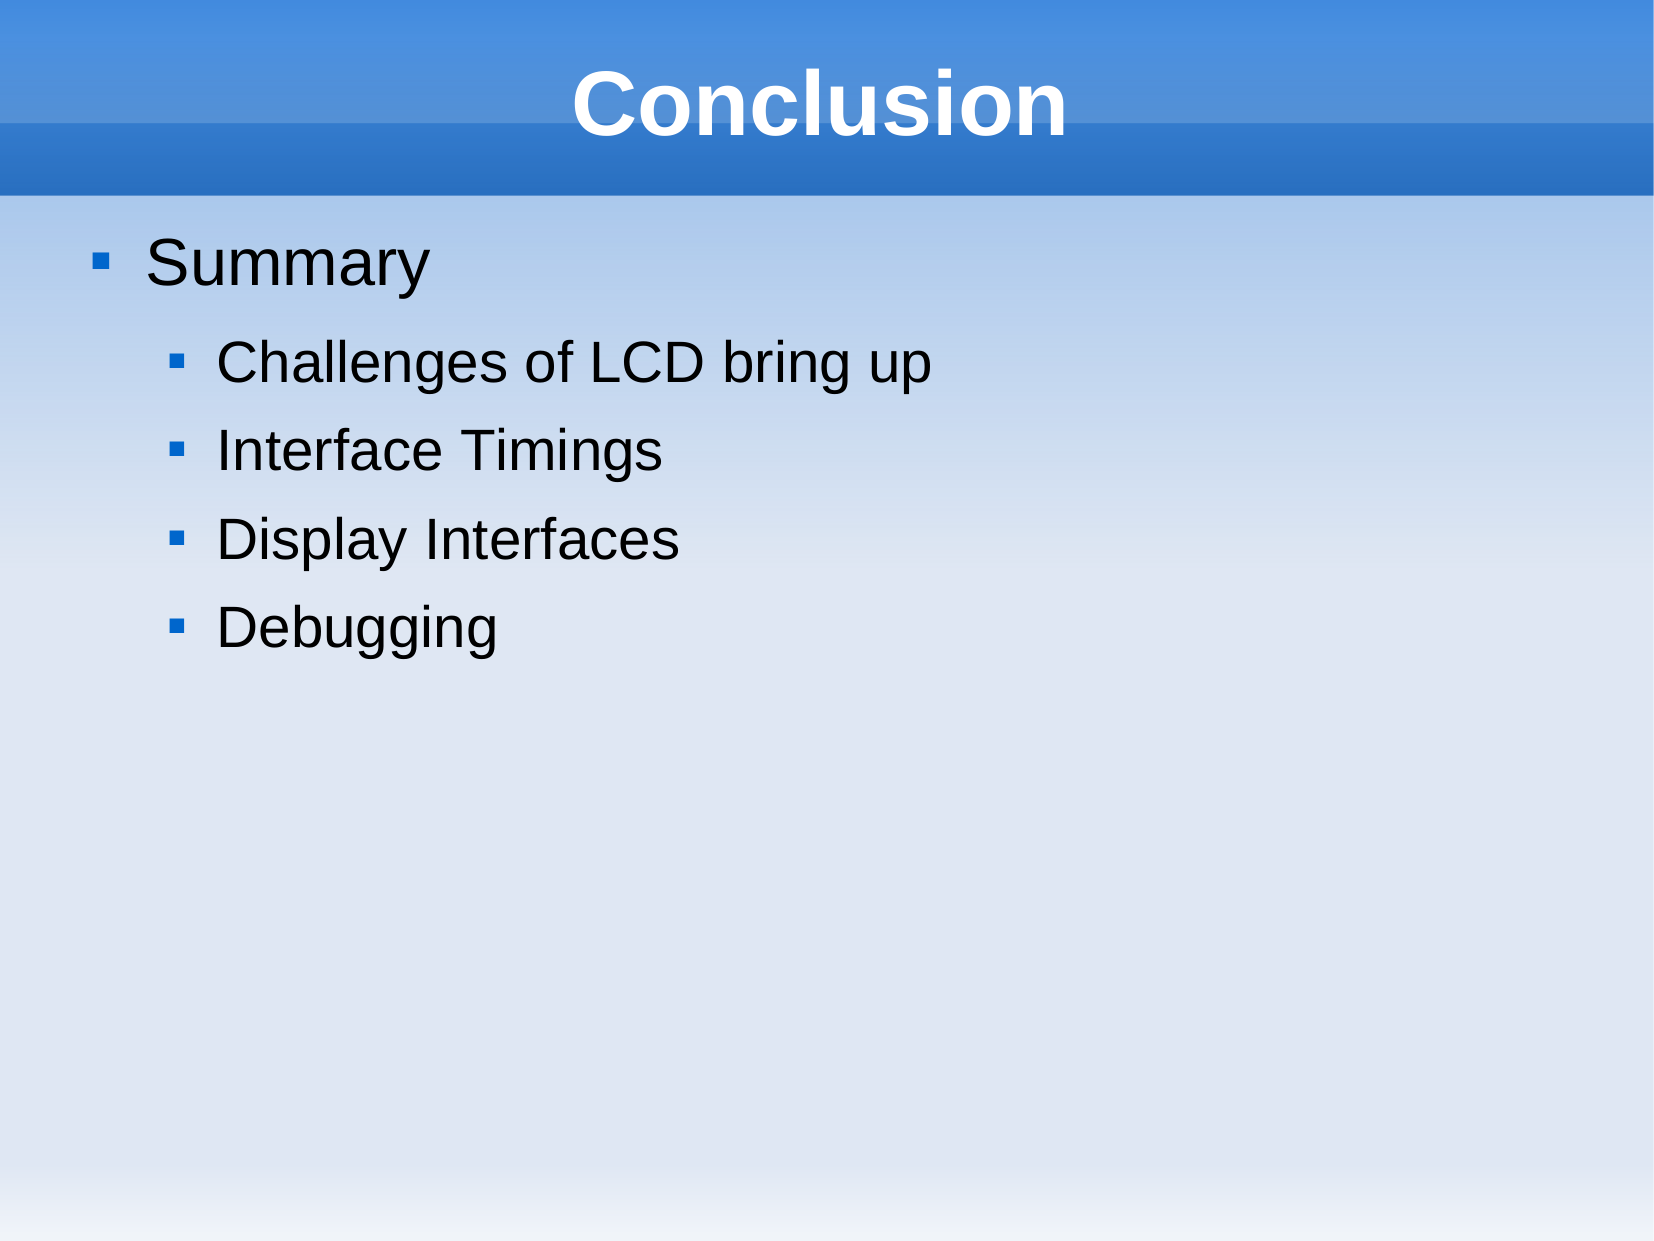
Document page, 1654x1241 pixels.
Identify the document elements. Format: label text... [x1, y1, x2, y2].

list Summary Challenges of LCD bring up Interface Timings Display Interfaces Debugging [75, 225, 1564, 1044]
title Conclusion [76, 0, 1565, 208]
picture [0, 0, 1654, 1241]
